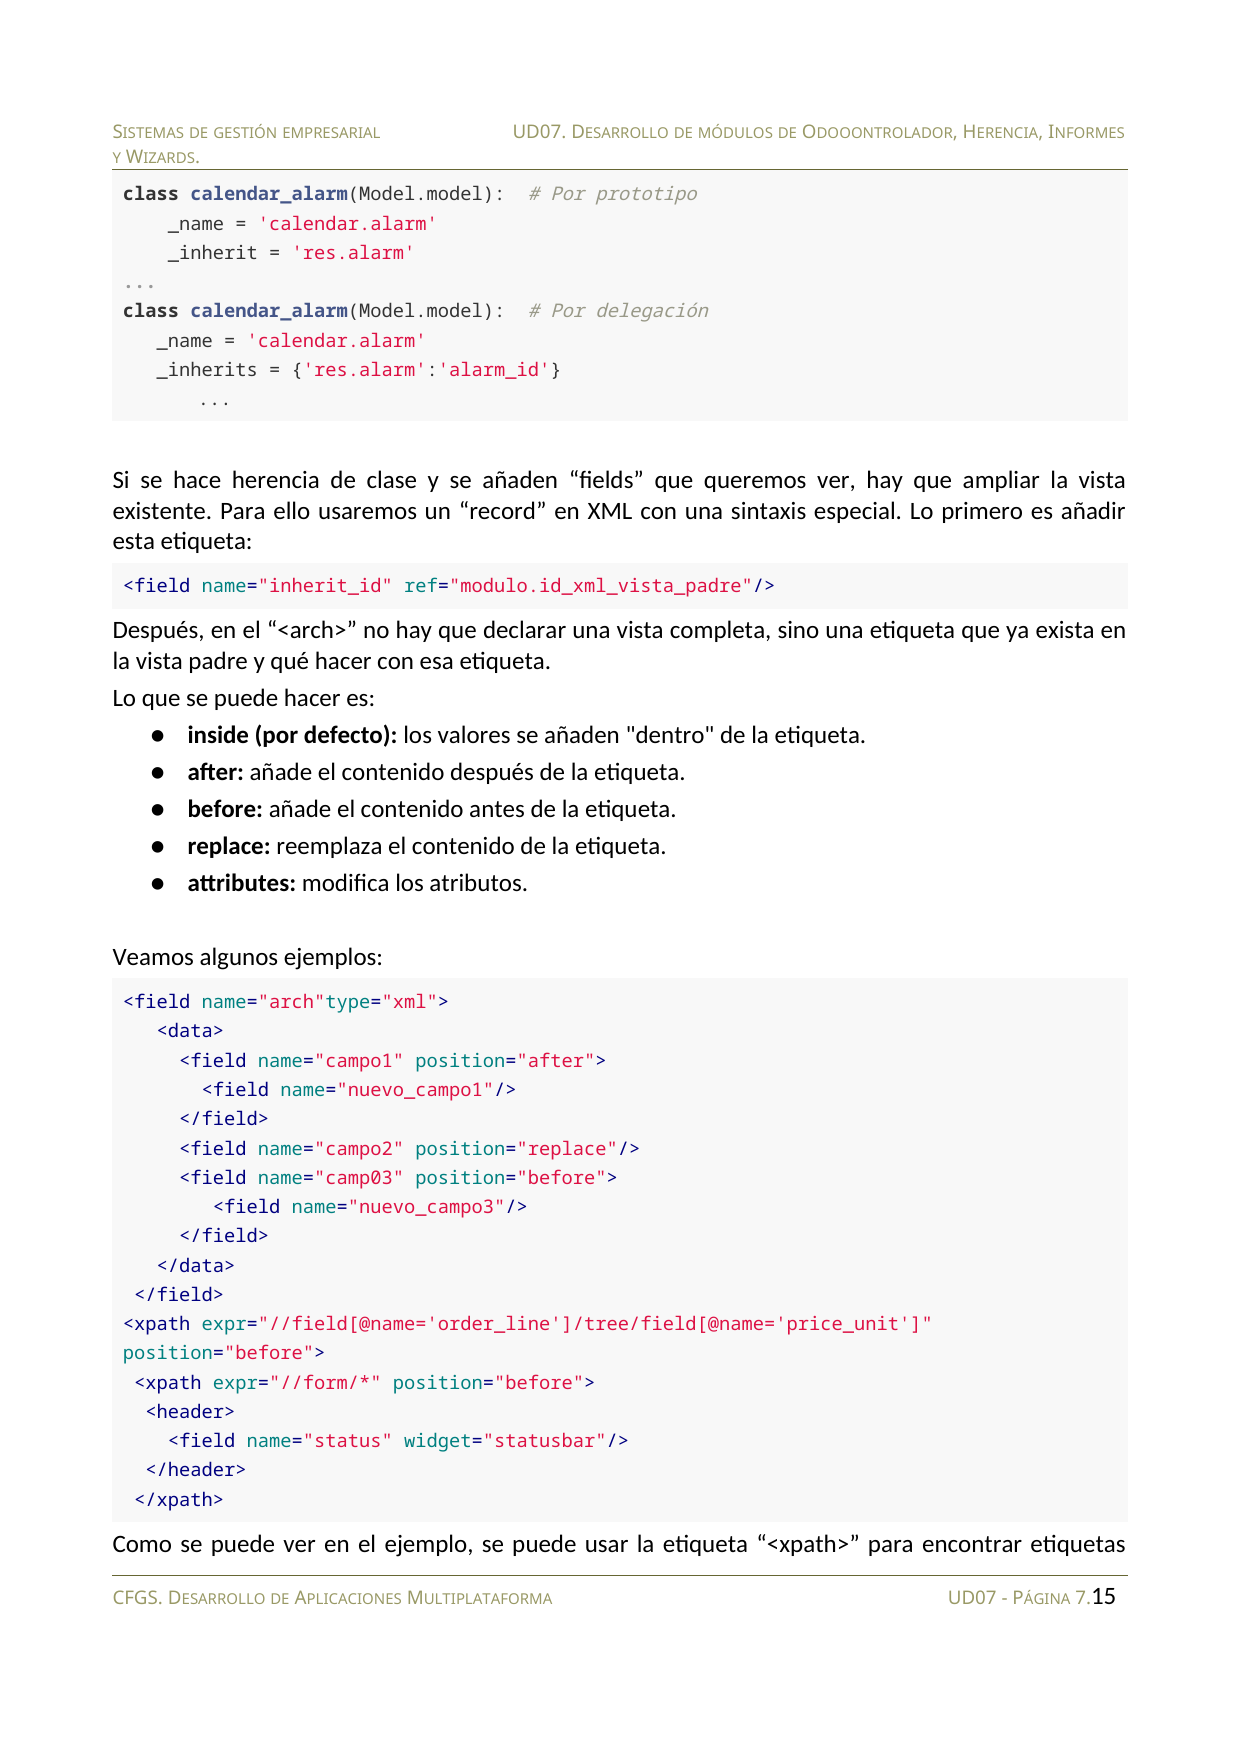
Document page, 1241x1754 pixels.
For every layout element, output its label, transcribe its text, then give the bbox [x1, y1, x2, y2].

text Veamos algunos ejemplos: [112, 941, 1128, 972]
text Si se hace herencia de clase y se añaden “fields” que queremos ver, hay que ampliar la vista existente. Para ello usaremos un “record” en XML con una sintaxis especial. Lo primero es añadir esta etiqueta: [112, 464, 1128, 556]
text Como se puede ver en el ejemplo, se puede usar la etiqueta “<xpath>” para encontrar etiquetas [112, 1528, 1128, 1558]
table_header <field name="arch"type="xml"> <data> <field name="campo1" position="after"> <field name="nuevo_campo1"/> </field> <field name="campo2" position="replace"/> <field name="camp03" position="before"> <field name="nuevo_campo3"/> </field> </data> </field> <xpath expr="//field[@name='order_line']/tree/field[@name='price_unit']" position="before"> <xpath expr="//form/*" position="before"> <header> <field name="status" widget="statusbar"/> </header> </xpath> [112, 978, 1128, 1522]
list inside (por defecto): los valores se añaden "dentro" de la etiqueta. [150, 719, 1128, 750]
text Lo que se puede hacer es: [112, 682, 1128, 713]
table_header <field name="inherit_id" ref="modulo.id_xml_vista_padre"/> [112, 563, 1128, 609]
list replace: reemplaza el contenido de la etiqueta. [150, 830, 1128, 861]
list after: añade el contenido después de la etiqueta. [150, 756, 1128, 787]
list before: añade el contenido antes de la etiqueta. [150, 793, 1128, 824]
text Después, en el “<arch>” no hay que declarar una vista completa, sino una etiqueta que ya exista en la vista padre y qué hacer con esa etiqueta. [112, 615, 1128, 676]
list attributes: modifica los atributos. [150, 867, 1128, 898]
table_header class calendar_alarm(Model.model): # Por prototipo _name = 'calendar.alarm' _inherit = 'res.alarm' ... class calendar_alarm(Model.model): # Por delegación _name = 'calendar.alarm' _inherits = {'res.alarm':'alarm_id'} ... [112, 170, 1128, 421]
